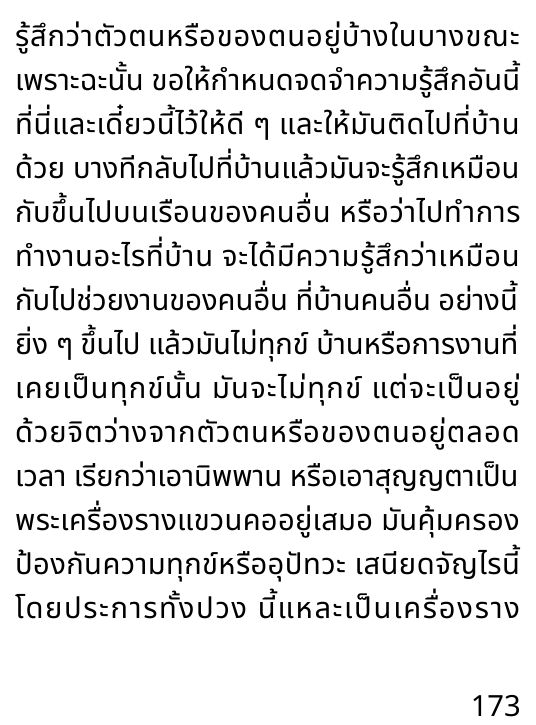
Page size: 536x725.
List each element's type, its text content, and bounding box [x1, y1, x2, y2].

text รู้สึกว่าตัวตนหรือของตนอยู่บ้างในบางขณะ เพราะฉะนั้น ขอให้กำหนดจดจำความรู้สึกอันนี้ที่นี่และเดี๋ยวนี้ไว้ให้ดี ๆ และให้มันติดไปที่บ้านด้วย บางทีกลับไปที่บ้านแล้วมันจะรู้สึกเหมือนกับขึ้นไปบนเรือนของคนอื่น หรือว่าไปทำการทำงานอะไรที่บ้าน จะได้มีความรู้สึกว่าเหมือนกับไปช่วยงานของคนอื่น ที่บ้านคนอื่น อย่างนี้ยิ่ง ๆ ขึ้นไป แล้วมันไม่ทุกข์ บ้านหรือการงานที่เคยเป็นทุกข์นั้น มันจะไม่ทุกข์ แต่จะเป็นอยู่ด้วยจิตว่างจากตัวตนหรือของตนอยู่ตลอดเวลา เรียกว่าเอานิพพาน หรือเอาสุญญตาเป็นพระเครื่องรางแขวนคออยู่เสมอ มันคุ้มครองป้องกันความทุกข์หรืออุปัทวะ เสนียดจัญไรนี้ โดยประการทั้งปวง นี้แหละเป็นเครื่องราง [15, 15, 521, 632]
